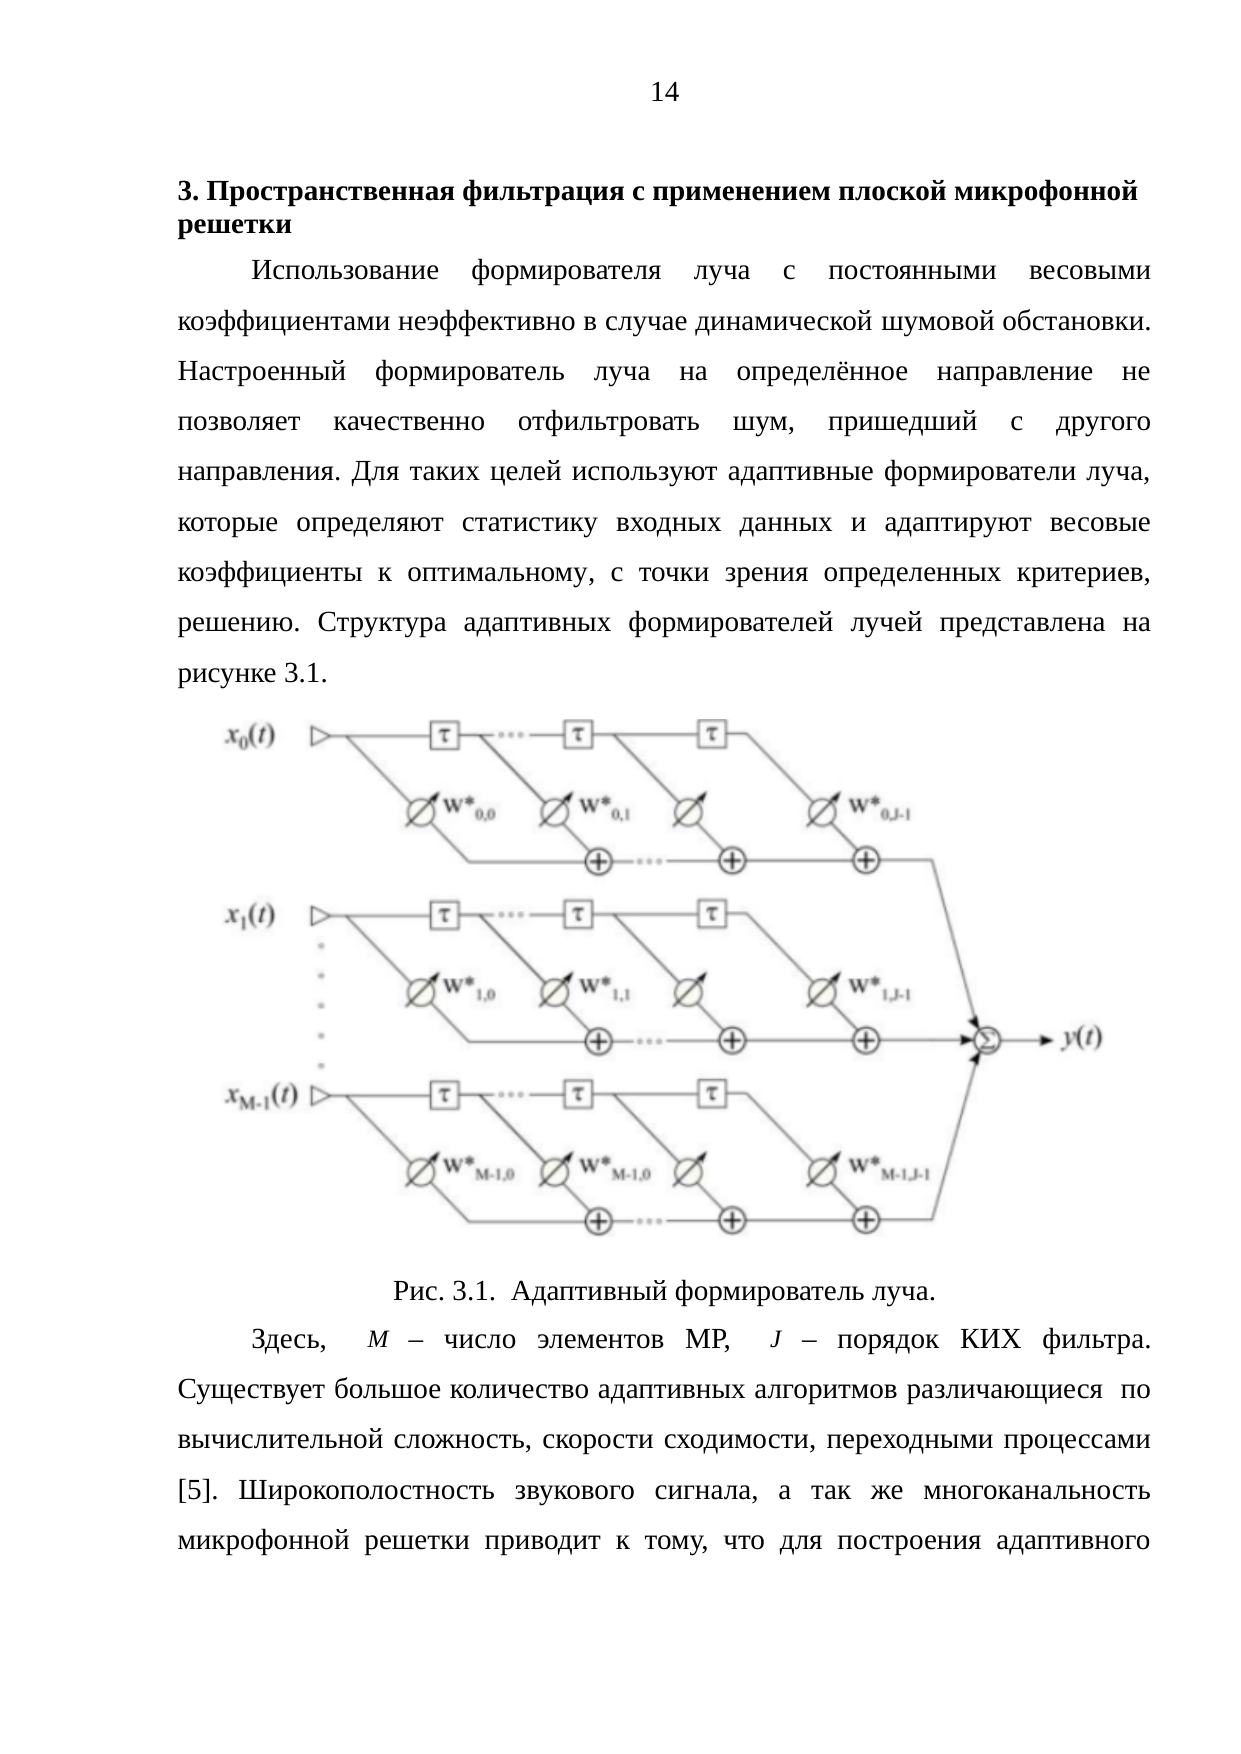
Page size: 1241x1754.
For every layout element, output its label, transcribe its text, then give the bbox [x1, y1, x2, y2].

picture [219, 719, 1109, 1242]
text Здесь, – число элементов МР, – порядок КИХ фильтра. Существует большое количество адаптивных алгоритмов различающиеся по вычислительной сложность, скорости сходимости, переходными процессами [5]. Широкополостность звукового сигнала, а так же многоканальность микрофонной решетки приводит к тому, что для построения адаптивного [177, 1321, 1152, 1556]
subtitle Пространственная фильтрация с применением плоской микрофонной решетки [177, 173, 1152, 240]
text Использование формирователя луча с постоянными весовыми коэффициентами неэффективно в случае динамической шумовой обстановки. Настроенный формирователь луча на определённое направление не позволяет качественно отфильтровать шум, пришедший с другого направления. Для таких целей используют адаптивные формирователи луча, которые определяют статистику входных данных и адаптируют весовые коэффициенты к оптимальному, с точки зрения определенных критериев, решению. Структура адаптивных формирователей лучей представлена на рисунке 3.1. [177, 252, 1152, 688]
text Рис. 3.1. Адаптивный формирователь луча. [177, 1242, 1152, 1306]
